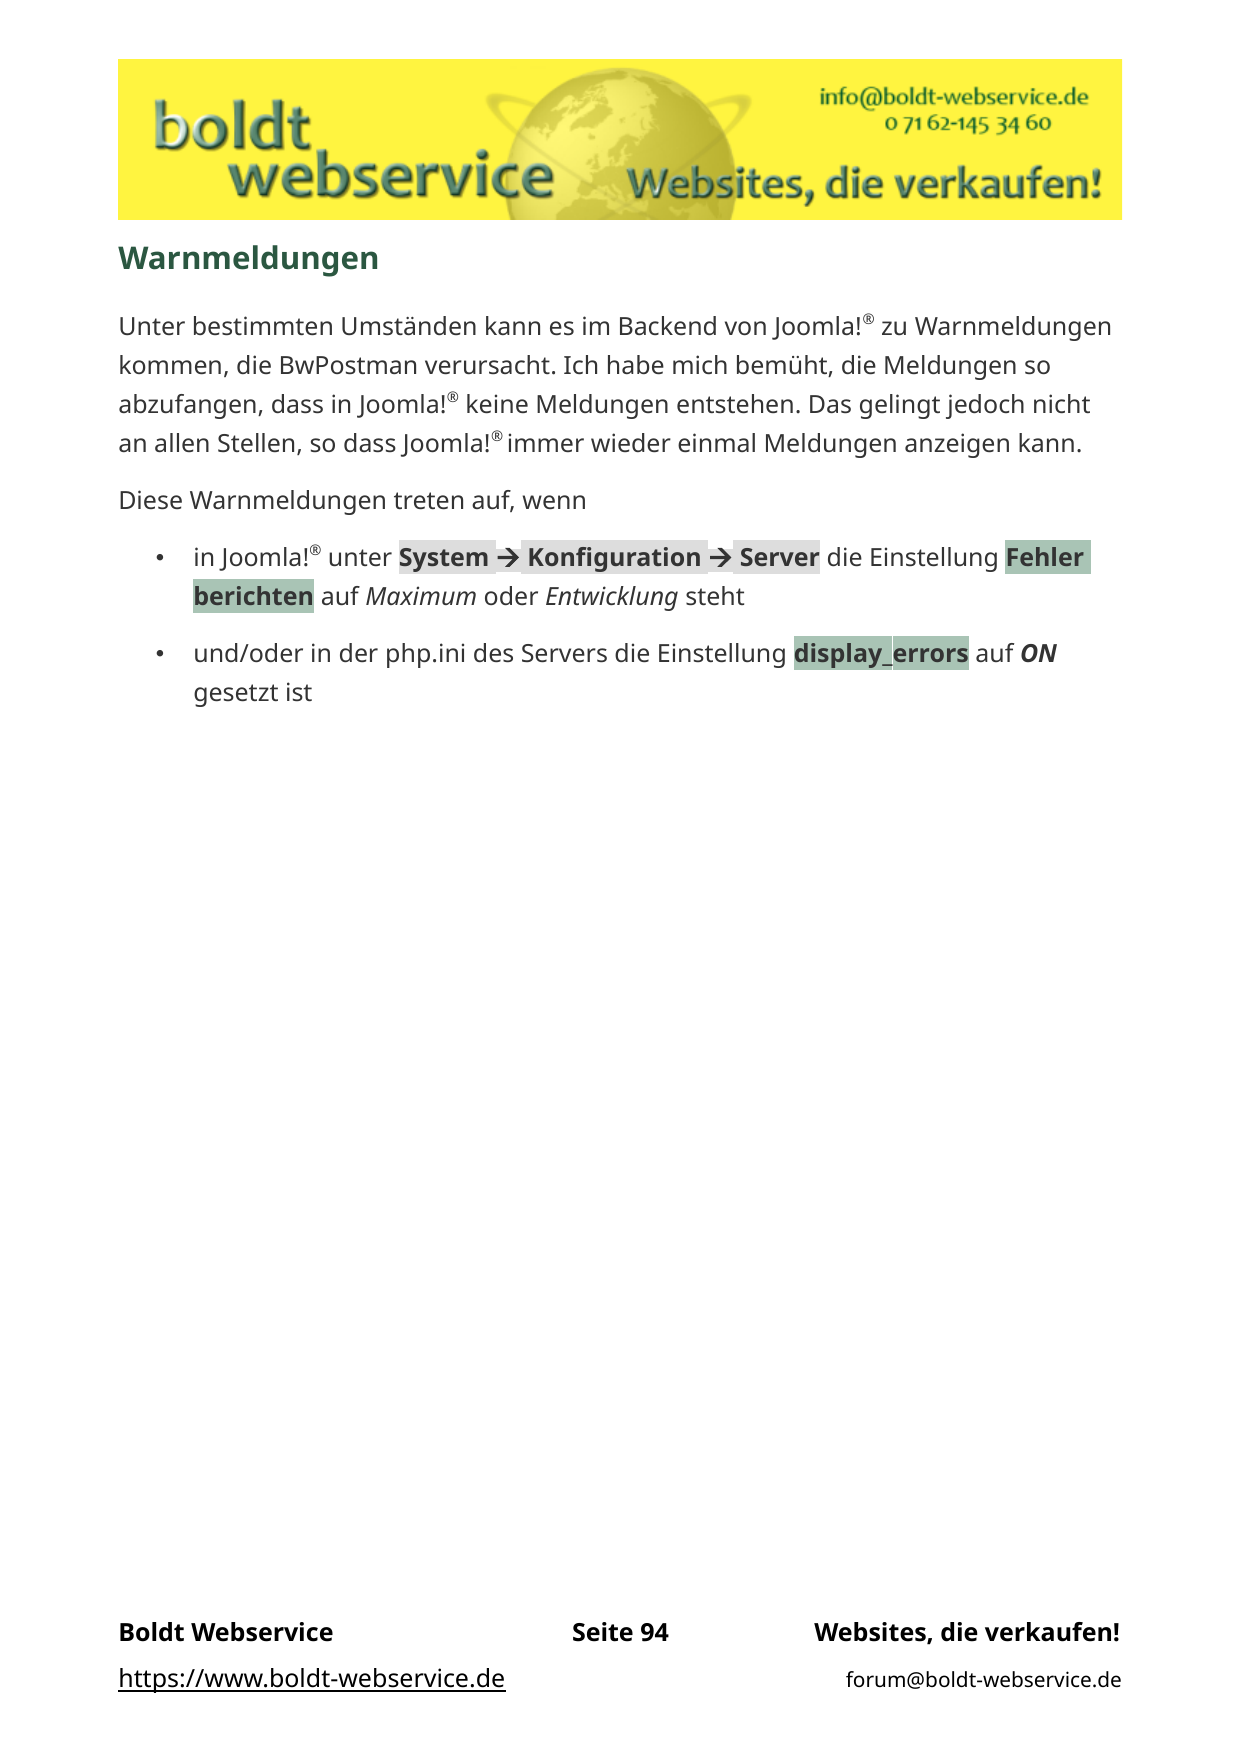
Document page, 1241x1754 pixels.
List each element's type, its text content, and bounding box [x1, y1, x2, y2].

picture [118, 59, 1123, 220]
list und/oder in der php.ini des Servers die Einstellung display_errors auf ON gesetzt ist [156, 636, 1122, 709]
text Unter bestimmten Umständen kann es im Backend von Joomla!® zu Warnmeldungen kommen, die BwPostman verursacht. Ich habe mich bemüht, die Meldungen so abzufangen, dass in Joomla!® keine Meldungen entstehen. Das gelingt jedoch nicht an allen Stellen, so dass Joomla!® immer wieder einmal Meldungen anzeigen kann. [118, 308, 1122, 460]
text Diese Warnmeldungen treten auf, wenn [118, 483, 1122, 517]
list in Joomla!® unter System  Konfiguration  Server die Einstellung Fehler berichten auf Maximum oder Entwicklung steht [156, 539, 1122, 613]
subtitle Warnmeldungen [118, 236, 1122, 279]
